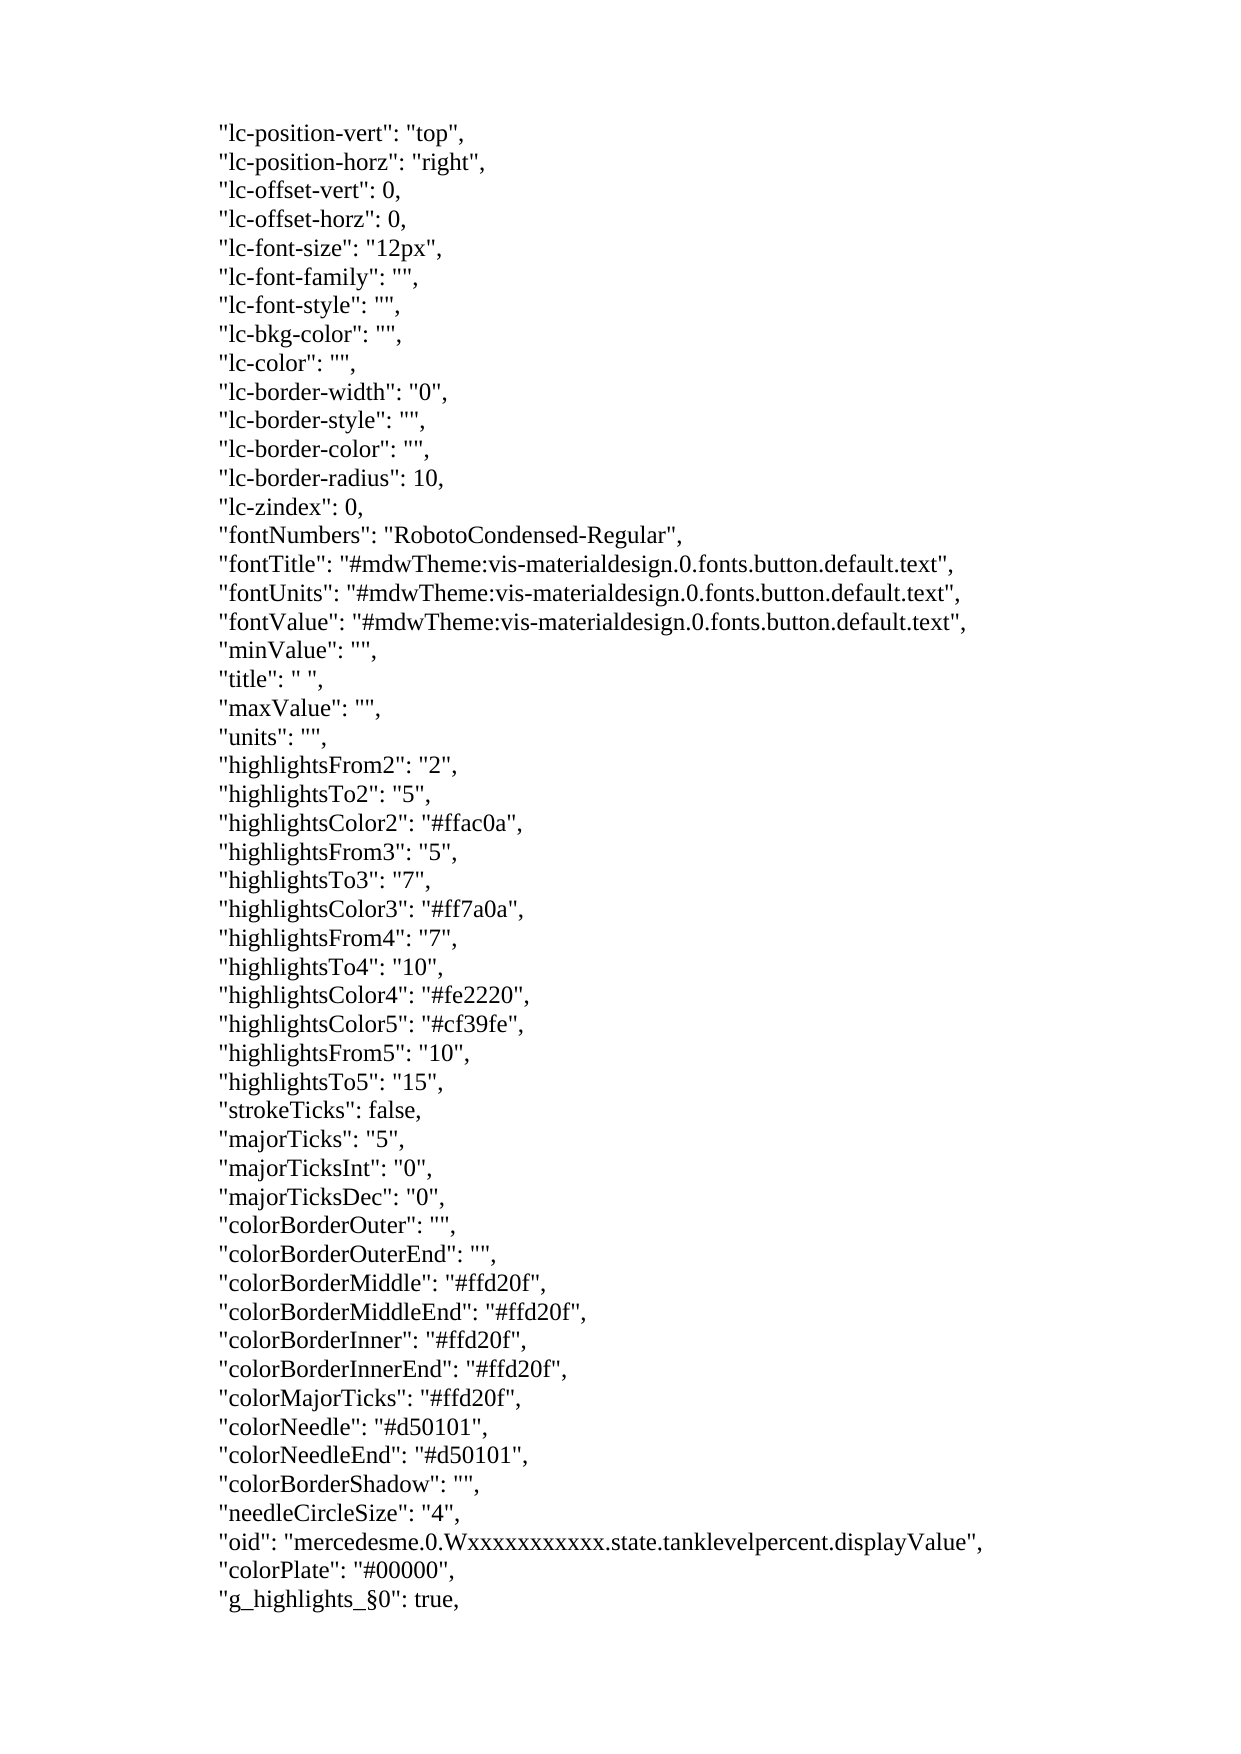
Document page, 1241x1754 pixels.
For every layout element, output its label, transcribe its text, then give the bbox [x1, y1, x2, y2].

text "highlightsTo5": "15", [118, 1067, 1122, 1096]
text "colorMajorTicks": "#ffd20f", [118, 1383, 1122, 1412]
text "colorBorderMiddleEnd": "#ffd20f", [118, 1297, 1122, 1326]
text "maxValue": "", [118, 693, 1122, 722]
text "highlightsColor5": "#cf39fe", [118, 1009, 1122, 1038]
text "fontValue": "#mdwTheme:vis-materialdesign.0.fonts.button.default.text", [118, 607, 1122, 636]
text "colorBorderOuter": "", [118, 1211, 1122, 1239]
text "colorPlate": "#00000", [118, 1556, 1122, 1584]
text "minValue": "", [118, 636, 1122, 664]
text "highlightsColor2": "#ffac0a", [118, 808, 1122, 837]
text "highlightsTo3": "7", [118, 866, 1122, 894]
text "colorNeedle": "#d50101", [118, 1412, 1122, 1441]
text "lc-offset-vert": 0, [118, 176, 1122, 204]
text "lc-offset-horz": 0, [118, 204, 1122, 233]
text "highlightsColor3": "#ff7a0a", [118, 894, 1122, 923]
text "highlightsTo4": "10", [118, 952, 1122, 981]
text "highlightsFrom5": "10", [118, 1038, 1122, 1067]
text "majorTicksInt": "0", [118, 1153, 1122, 1182]
text "highlightsTo2": "5", [118, 779, 1122, 808]
text "title": " ", [118, 664, 1122, 693]
text "lc-position-horz": "right", [118, 147, 1122, 176]
text "majorTicksDec": "0", [118, 1182, 1122, 1211]
text "oid": "mercedesme.0.Wxxxxxxxxxxx.state.tanklevelpercent.displayValue", [118, 1527, 1122, 1556]
text "strokeTicks": false, [118, 1096, 1122, 1124]
text "lc-zindex": 0, [118, 492, 1122, 521]
text "colorBorderInner": "#ffd20f", [118, 1326, 1122, 1354]
text "needleCircleSize": "4", [118, 1498, 1122, 1527]
text "units": "", [118, 722, 1122, 751]
text "fontUnits": "#mdwTheme:vis-materialdesign.0.fonts.button.default.text", [118, 578, 1122, 607]
text "colorBorderOuterEnd": "", [118, 1239, 1122, 1268]
text "lc-font-family": "", [118, 262, 1122, 291]
text "lc-position-vert": "top", [118, 118, 1122, 147]
text "majorTicks": "5", [118, 1124, 1122, 1153]
text "colorBorderMiddle": "#ffd20f", [118, 1268, 1122, 1297]
text "highlightsColor4": "#fe2220", [118, 981, 1122, 1009]
text "lc-bkg-color": "", [118, 319, 1122, 348]
text "highlightsFrom4": "7", [118, 923, 1122, 952]
text "fontNumbers": "RobotoCondensed-Regular", [118, 521, 1122, 549]
text "lc-border-width": "0", [118, 377, 1122, 406]
text "highlightsFrom2": "2", [118, 751, 1122, 779]
text "colorBorderInnerEnd": "#ffd20f", [118, 1354, 1122, 1383]
text "lc-font-size": "12px", [118, 233, 1122, 262]
text "colorBorderShadow": "", [118, 1469, 1122, 1498]
text "lc-border-color": "", [118, 434, 1122, 463]
text "lc-font-style": "", [118, 291, 1122, 319]
text "colorNeedleEnd": "#d50101", [118, 1441, 1122, 1469]
text "lc-color": "", [118, 348, 1122, 377]
text "lc-border-radius": 10, [118, 463, 1122, 492]
text "g_highlights_§0": true, [118, 1584, 1122, 1613]
text "lc-border-style": "", [118, 406, 1122, 434]
text "highlightsFrom3": "5", [118, 837, 1122, 866]
text "fontTitle": "#mdwTheme:vis-materialdesign.0.fonts.button.default.text", [118, 549, 1122, 578]
